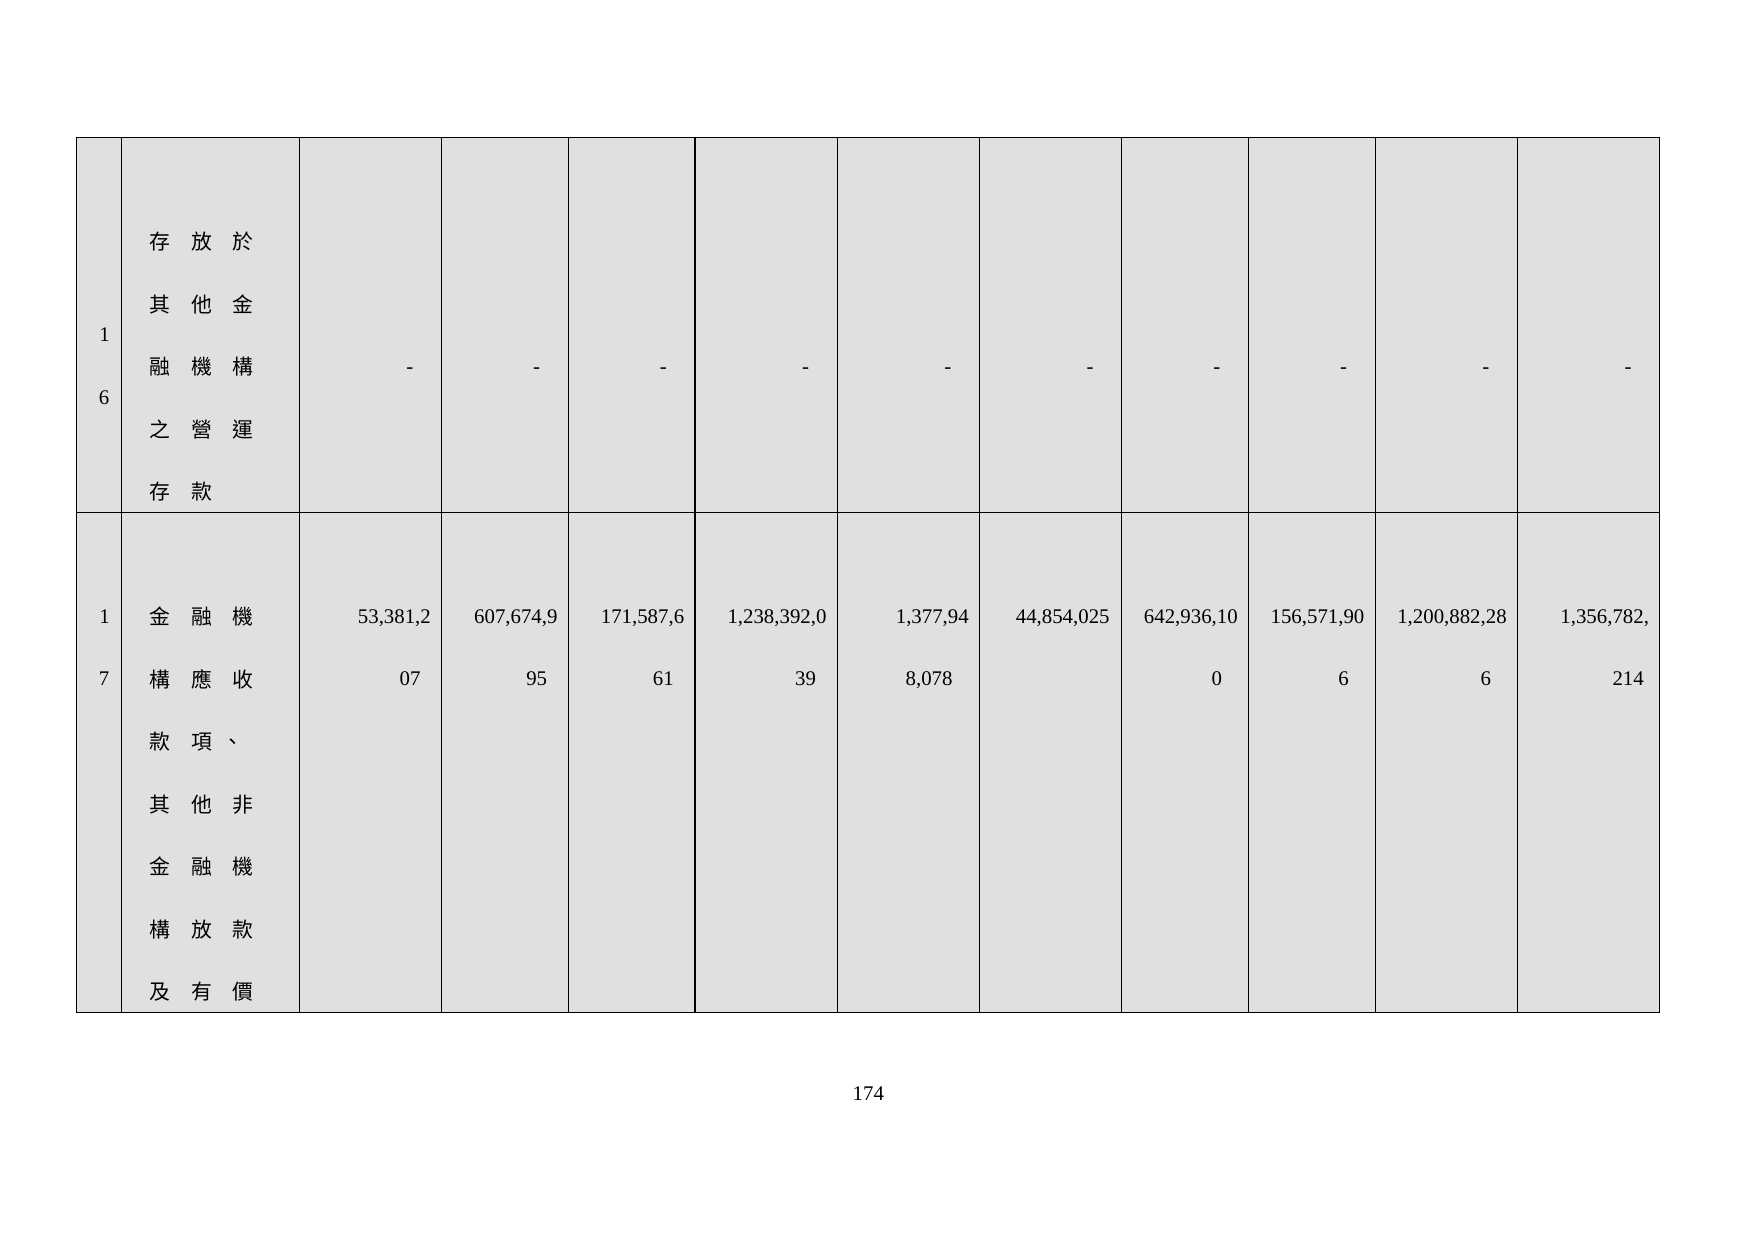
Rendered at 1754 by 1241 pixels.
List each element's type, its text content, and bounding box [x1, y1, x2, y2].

table_cell - [980, 138, 1121, 512]
table_cell - [569, 138, 694, 512]
table_cell 44,854,025 [980, 513, 1121, 1012]
table_cell - [300, 138, 441, 512]
table_cell 1,238,392,039 [696, 513, 837, 1012]
table_cell 607,674,995 [442, 513, 568, 1012]
table_cell - [1376, 138, 1517, 512]
table_cell 存放於其他金融機構之營運存款 [122, 138, 299, 512]
table_cell 156,571,906 [1249, 513, 1375, 1012]
table_cell 17 [77, 513, 121, 1012]
table_cell - [442, 138, 568, 512]
table_cell - [838, 138, 979, 512]
table_cell 642,936,100 [1122, 513, 1248, 1012]
table_cell 1,200,882,286 [1376, 513, 1517, 1012]
table_cell 金融機構應收款項、其他非金融機構放款及有價 [122, 513, 299, 1012]
table_cell 53,381,207 [300, 513, 441, 1012]
table_cell 1,356,782,214 [1518, 513, 1659, 1012]
table_cell - [1122, 138, 1248, 512]
table_cell - [1518, 138, 1659, 512]
table_cell 171,587,661 [569, 513, 694, 1012]
table_cell - [1249, 138, 1375, 512]
table_cell 16 [77, 138, 121, 512]
table_cell 1,377,948,078 [838, 513, 979, 1012]
table_cell - [696, 138, 837, 512]
